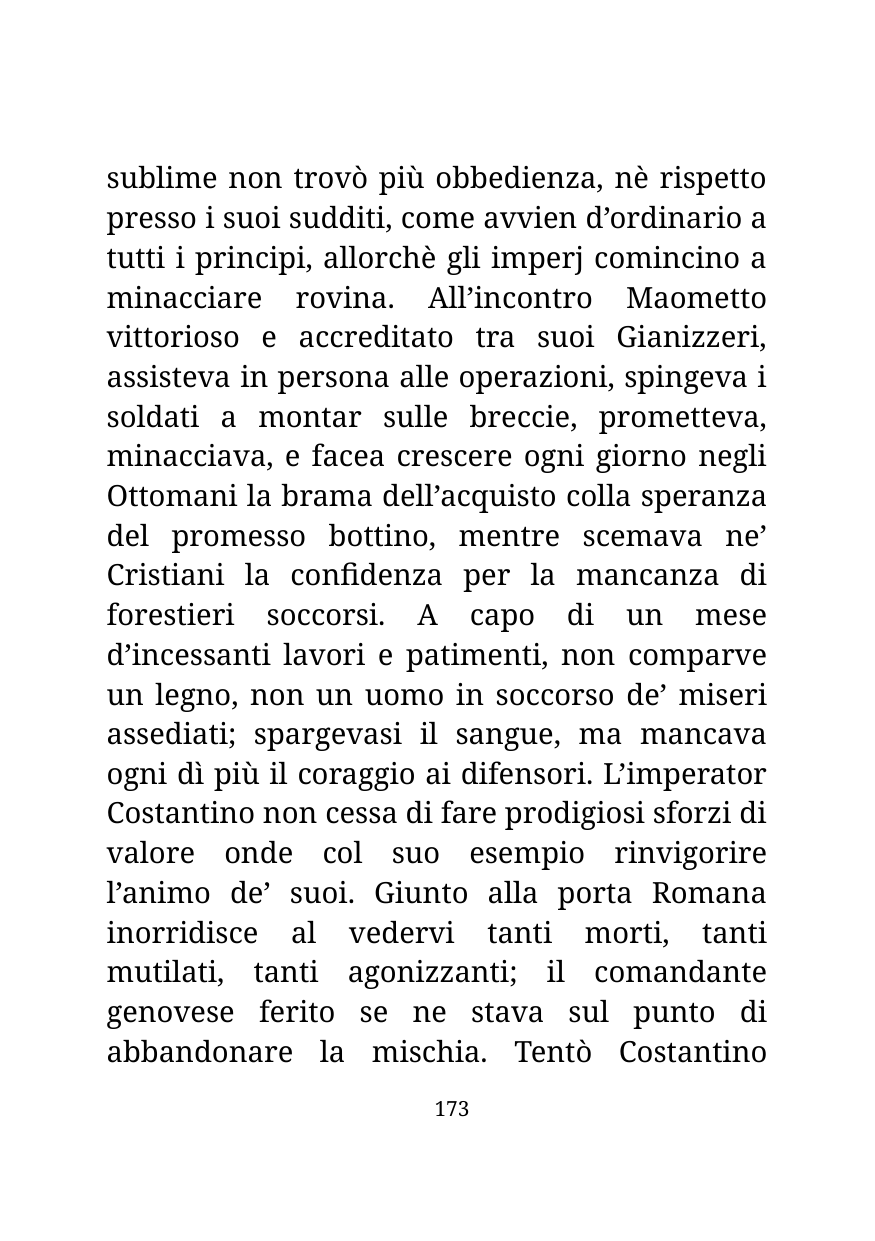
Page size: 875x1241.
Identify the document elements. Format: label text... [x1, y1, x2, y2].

text sublime non trovò più obbedienza, nè rispetto presso i suoi sudditi, come avvien d’ordinario a tutti i principi, allorchè gli imperj comincino a minacciare rovina. All’incontro Maometto vittorioso e accreditato tra suoi Gianizzeri, assisteva in persona alle operazioni, spingeva i soldati a montar sulle breccie, prometteva, minacciava, e facea crescere ogni giorno negli Ottomani la brama dell’acquisto colla speranza del promesso bottino, mentre scemava ne’ Cristiani la confidenza per la mancanza di forestieri soccorsi. A capo di un mese d’incessanti lavori e patimenti, non comparve un legno, non un uomo in soccorso de’ miseri assediati; spargevasi il sangue, ma mancava ogni dì più il coraggio ai difensori. L’imperator Costantino non cessa di fare prodigiosi sforzi di valore onde col suo esempio rinvigorire l’animo de’ suoi. Giunto alla porta Romana inorridisce al vedervi tanti morti, tanti mutilati, tanti agonizzanti; il comandante genovese ferito se ne stava sul punto di abbandonare la mischia. Tentò Costantino [106, 158, 768, 1071]
